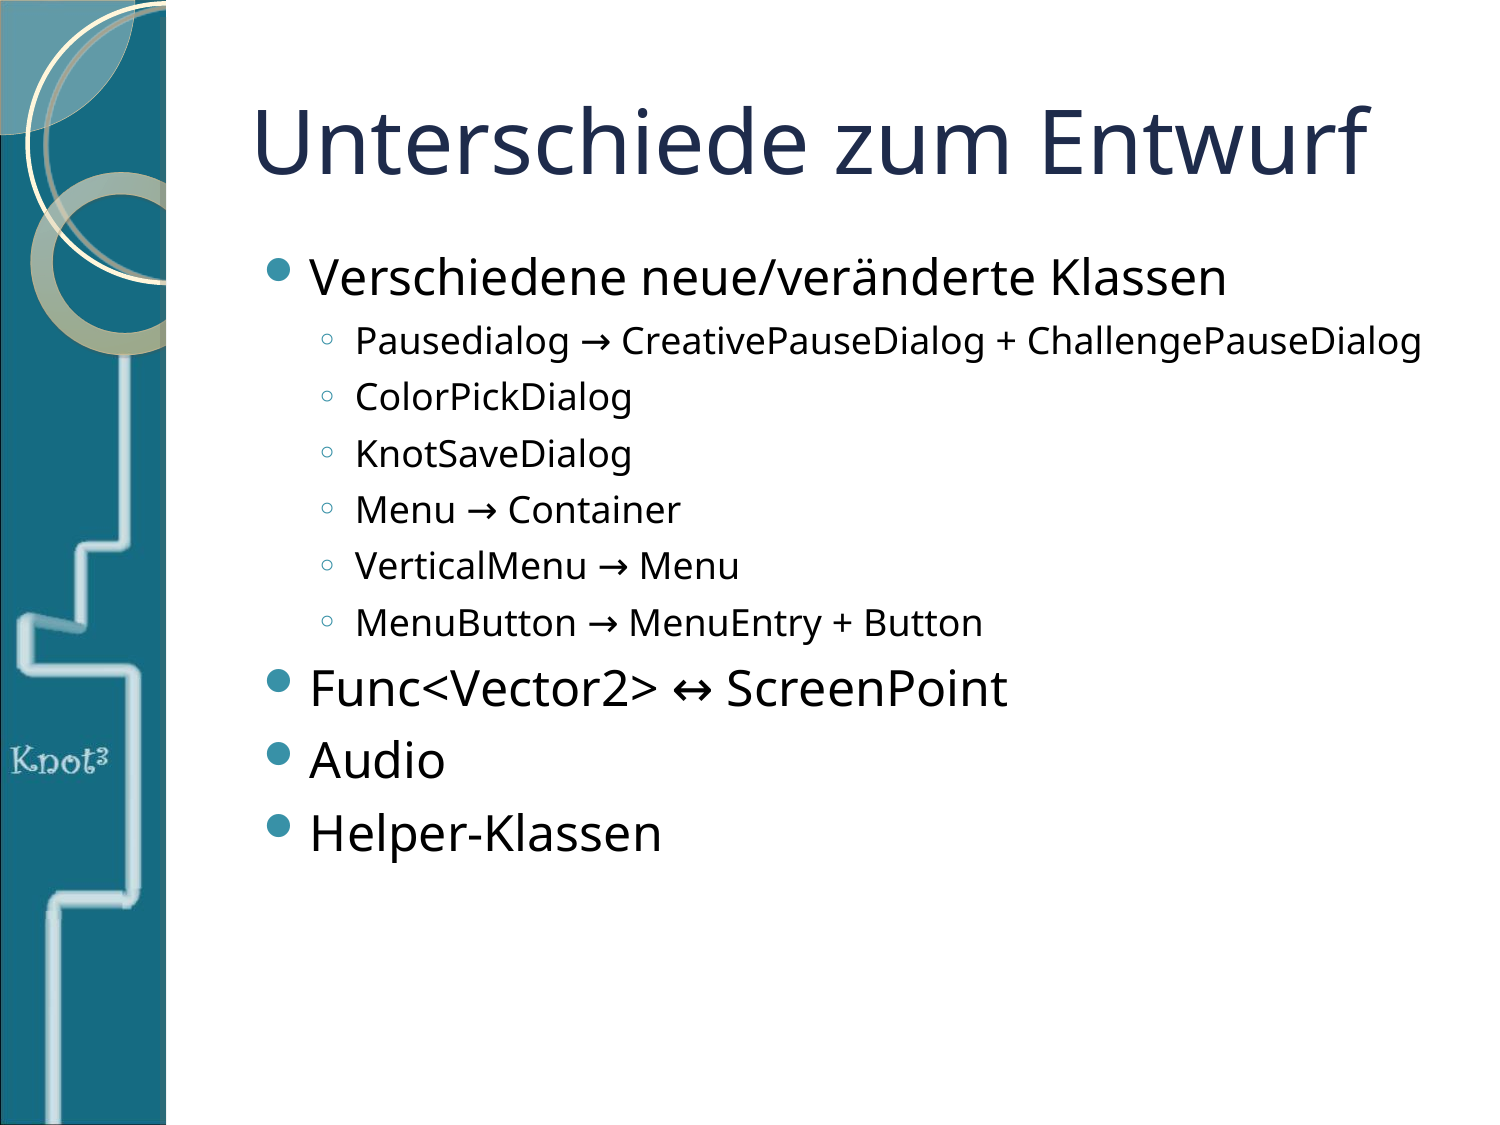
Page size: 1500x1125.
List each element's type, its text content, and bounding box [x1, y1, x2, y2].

list Verschiedene neue/veränderte Klassen Pausedialog → CreativePauseDialog + ChallengePauseDialog ColorPickDialog KnotSaveDialog Menu → Container VerticalMenu → Menu MenuButton → MenuEntry + Button Func<Vector2> ↔ ScreenPoint Audio Helper-Klassen [235, 237, 1466, 906]
picture [136, 0, 166, 4]
title Unterschiede zum Entwurf [235, 23, 1466, 237]
picture [0, 11, 166, 1125]
